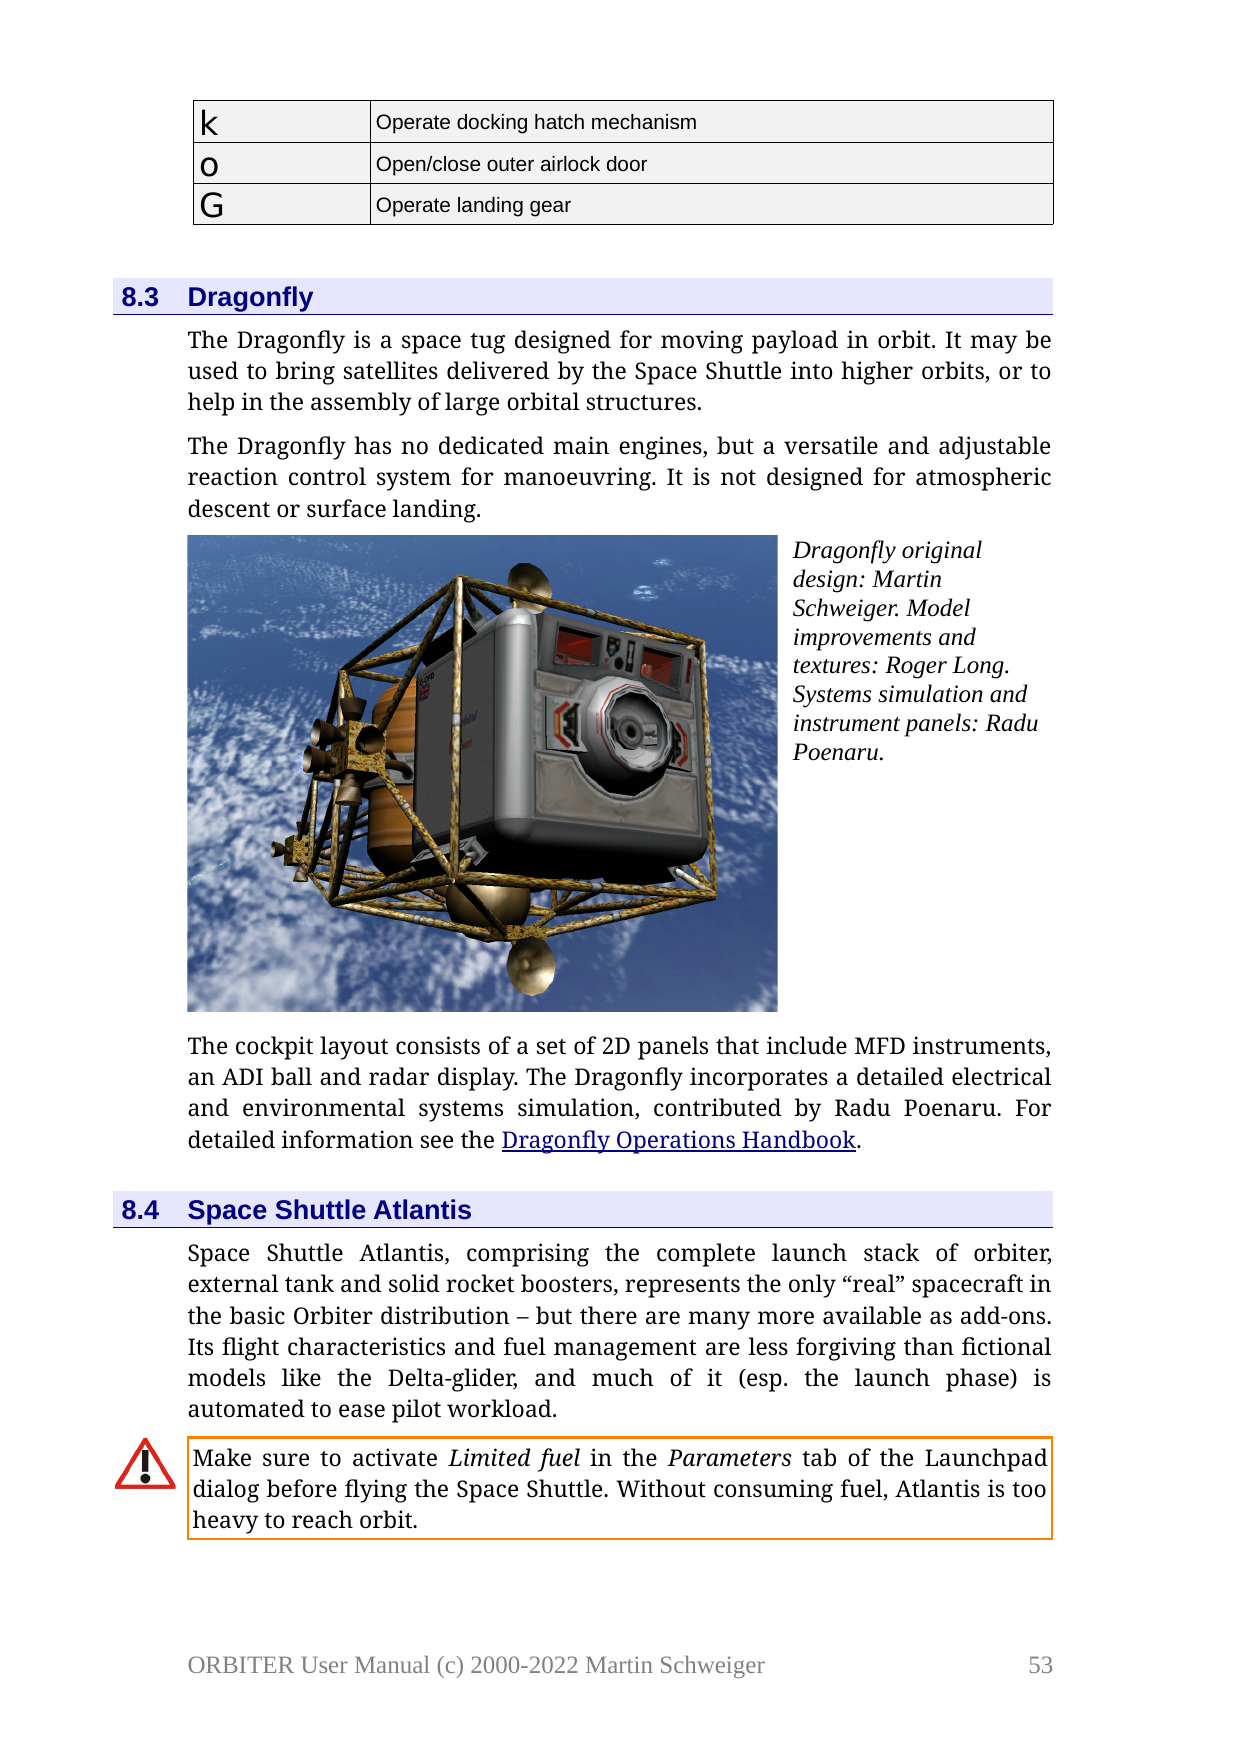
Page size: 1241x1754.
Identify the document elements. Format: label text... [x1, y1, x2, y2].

subtitle Space Shuttle Atlantis [113, 1191, 1053, 1227]
text The Dragonfly is a space tug designed for moving payload in orbit. It may be used to bring satellites delivered by the Space Shuttle into higher orbits, or to help in the assembly of large orbital structures. [187, 323, 1053, 417]
table_cell Operate landing gear [371, 184, 1053, 224]
text Make sure to activate Limited fuel in the Parameters tab of the Launchpad dialog before flying the Space Shuttle. Without consuming fuel, Atlantis is too heavy to reach orbit. [189, 1439, 1051, 1538]
table_cell Operate docking hatch mechanism [371, 101, 1053, 142]
text The Dragonfly has no dedicated main engines, but a versatile and adjustable reaction control system for manoeuvring. It is not designed for atmospheric descent or surface landing. [187, 429, 1053, 523]
table_cell o [194, 143, 370, 183]
table_cell G [194, 184, 370, 224]
table_cell k [194, 101, 370, 142]
subtitle Dragonfly [113, 278, 1053, 314]
picture [187, 535, 778, 1012]
text The cockpit layout consists of a set of 2D panels that include MFD instruments, an ADI ball and radar display. The Dragonfly incorporates a detailed electrical and environmental systems simulation, contributed by Radu Poenaru. For detailed information see the Dragonfly Operations Handbook. [187, 536, 1053, 1154]
table_cell Open/close outer airlock door [371, 143, 1053, 183]
text Space Shuttle Atlantis, comprising the complete launch stack of orbiter, external tank and solid rocket boosters, represents the only “real” spacecraft in the basic Orbiter distribution – but there are many more available as add-ons. Its flight characteristics and fuel management are less forgiving than fictional models like the Delta-glider, and much of it (esp. the launch phase) is automated to ease pilot workload. [187, 1237, 1053, 1424]
picture [115, 1438, 176, 1489]
